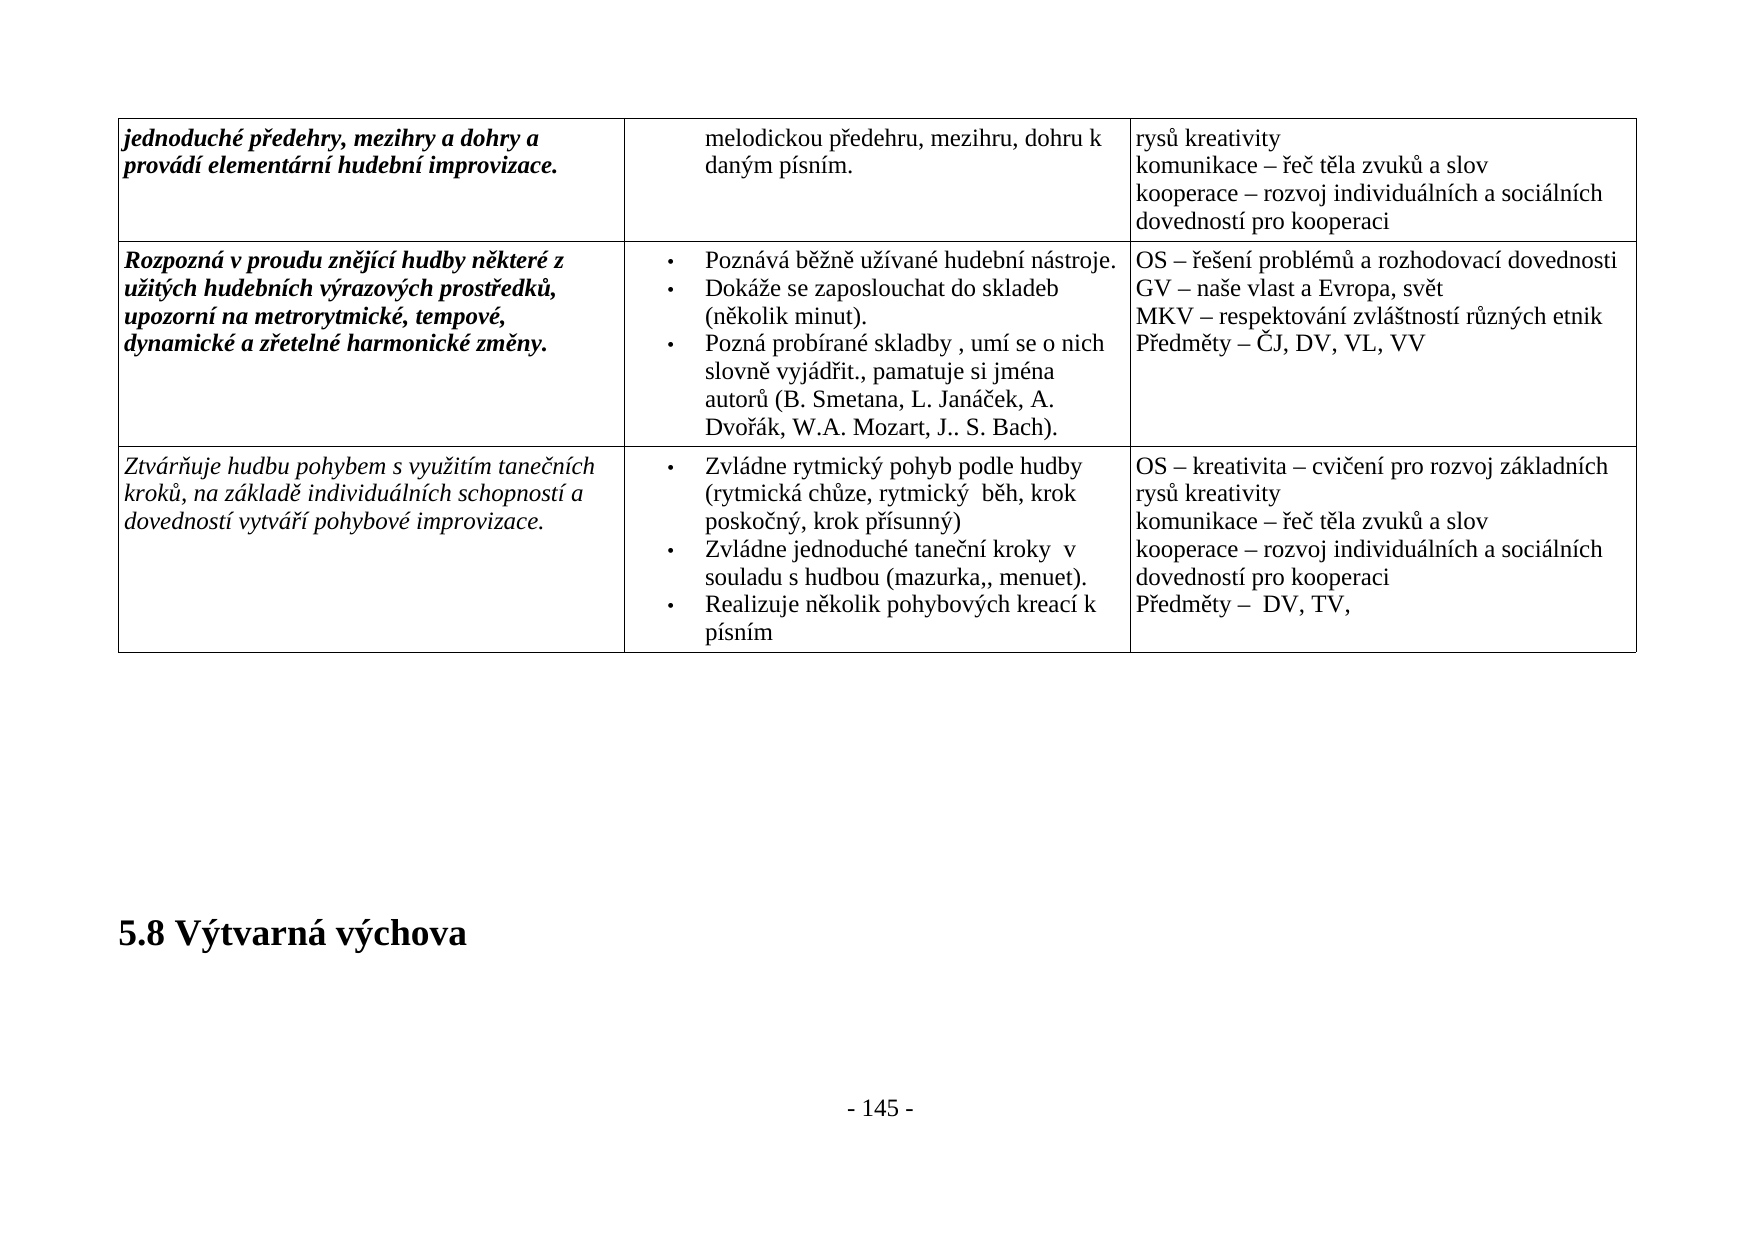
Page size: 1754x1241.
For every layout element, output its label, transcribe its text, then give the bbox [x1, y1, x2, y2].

table_cell melodickou předehru, mezihru, dohru k daným písním. [625, 119, 1130, 241]
table_cell rysů kreativity komunikace – řeč těla zvuků a slov kooperace – rozvoj individuálních a sociálních dovedností pro kooperaci [1131, 119, 1636, 241]
table_cell Ztvárňuje hudbu pohybem s využitím tanečních kroků, na základě individuálních schopností a dovedností vytváří pohybové improvizace. [119, 447, 624, 652]
table_cell Zvládne rytmický pohyb podle hudby (rytmická chůze, rytmický běh, krok poskočný, krok přísunný) Zvládne jednoduché taneční kroky v souladu s hudbou (mazurka,, menuet). Realizuje několik pohybových kreací k písním [625, 447, 1130, 652]
subtitle 5.8 Výtvarná výchova [118, 912, 1636, 954]
table_cell OS – kreativita – cvičení pro rozvoj základních rysů kreativity komunikace – řeč těla zvuků a slov kooperace – rozvoj individuálních a sociálních dovedností pro kooperaci Předměty – DV, TV, [1131, 447, 1636, 652]
table_cell Poznává běžně užívané hudební nástroje. Dokáže se zaposlouchat do skladeb (několik minut). Pozná probírané skladby , umí se o nich slovně vyjádřit., pamatuje si jména autorů (B. Smetana, L. Janáček, A. Dvořák, W.A. Mozart, J.. S. Bach). [625, 242, 1130, 446]
table_cell OS – řešení problémů a rozhodovací dovednosti GV – naše vlast a Evropa, svět MKV – respektování zvláštností různých etnik Předměty – ČJ, DV, VL, VV [1131, 242, 1636, 446]
table_cell jednoduché předehry, mezihry a dohry a provádí elementární hudební improvizace. [119, 119, 624, 241]
table_cell Rozpozná v proudu znějící hudby některé z užitých hudebních výrazových prostředků, upozorní na metrorytmické, tempové, dynamické a zřetelné harmonické změny. [119, 242, 624, 446]
